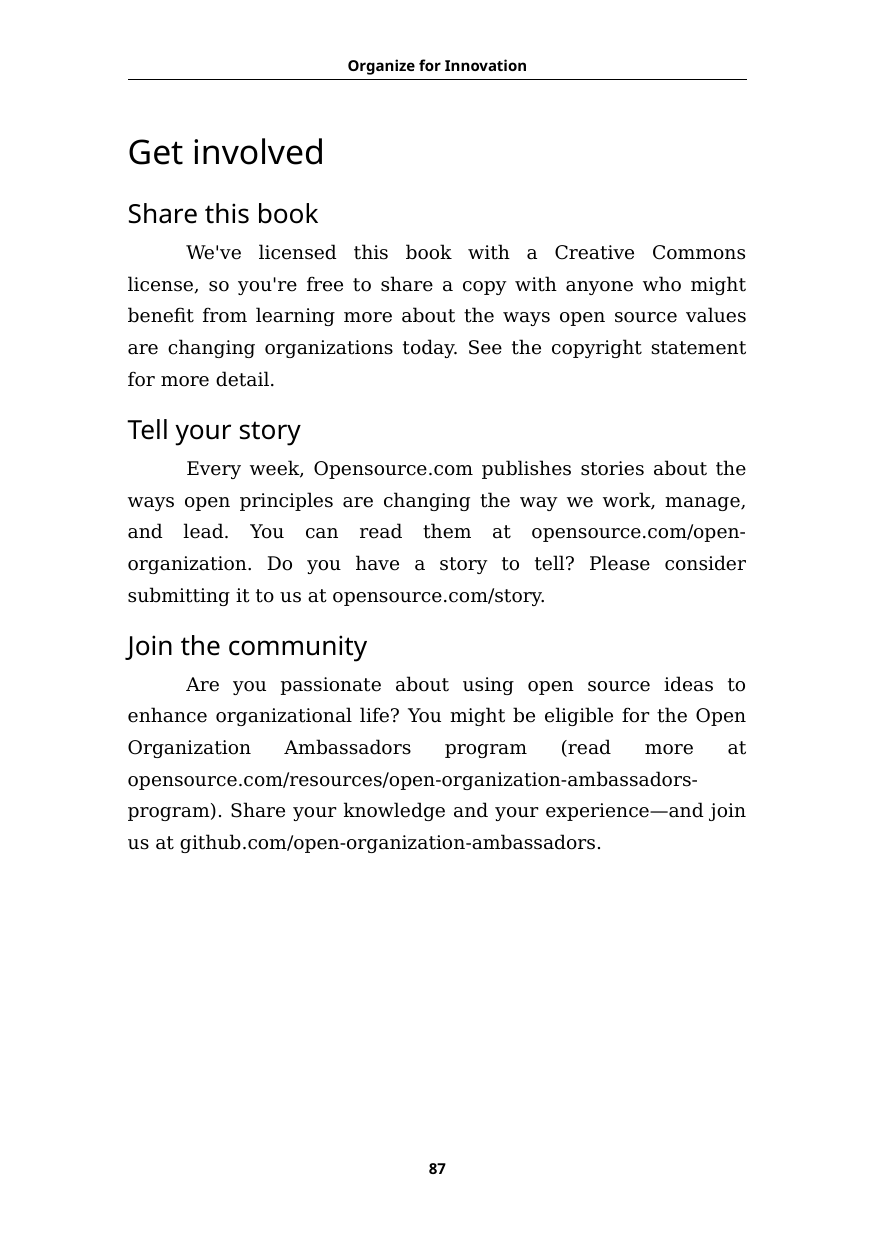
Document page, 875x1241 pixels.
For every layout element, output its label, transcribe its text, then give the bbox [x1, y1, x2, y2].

text Every week, Opensource.com publishes stories about the ways open principles are changing the way we work, manage, and lead. You can read them at opensource.com/open-organization. Do you have a story to tell? Please consider submitting it to us at opensource.com/story. [127, 458, 747, 606]
subtitle Join the community [127, 631, 747, 661]
subtitle Share this book [127, 199, 747, 230]
text Are you passionate about using open source ideas to enhance organizational life? You might be eligible for the Open Organization Ambassadors program (read more at opensource.com/resources/open-organization-ambassadors-program). Share your knowledge and your experience—and join us at github.com/open-organization-ambassadors. [127, 674, 747, 854]
subtitle Get involved [127, 133, 747, 172]
subtitle Tell your story [127, 415, 747, 445]
text We've licensed this book with a Creative Commons license, so you're free to share a copy with anyone who might benefit from learning more about the ways open source values are changing organizations today. See the copyright statement for more detail. [127, 242, 747, 391]
